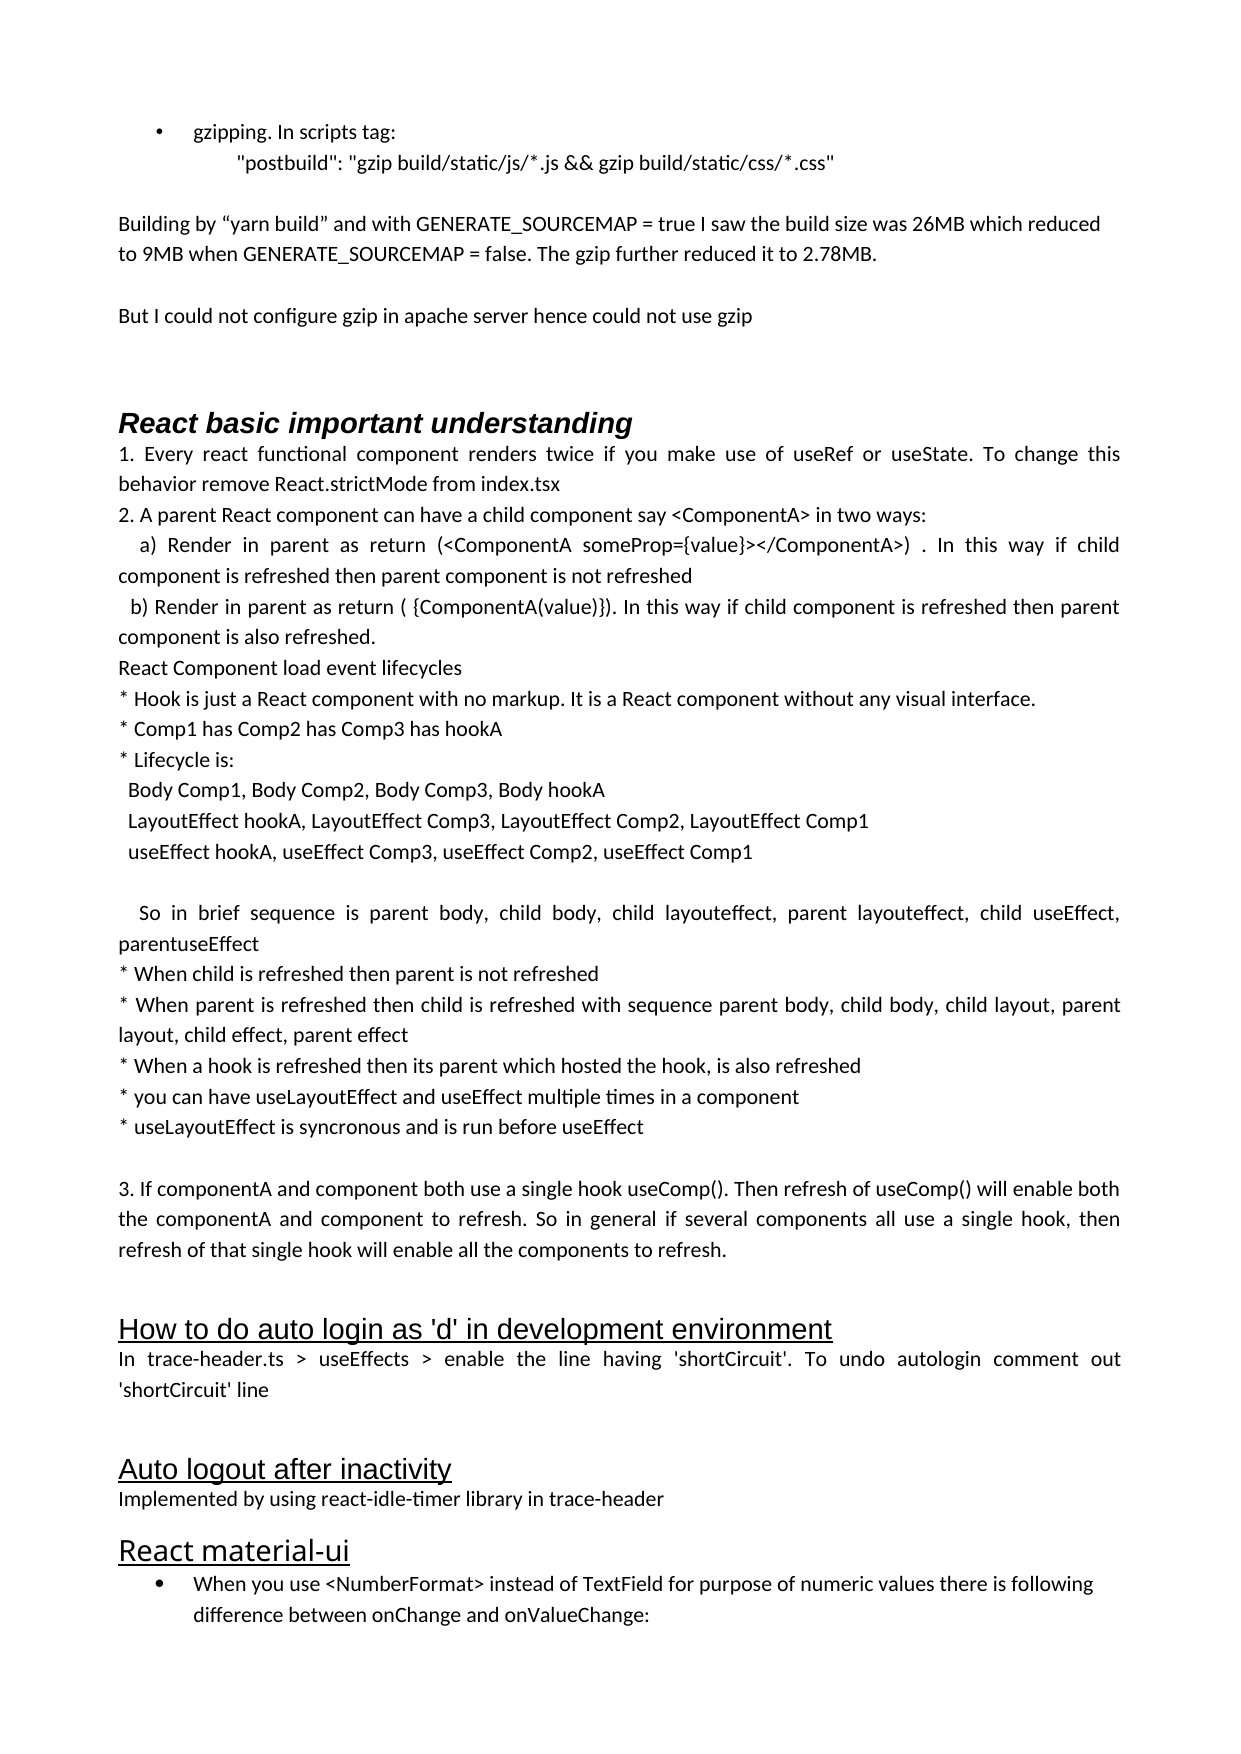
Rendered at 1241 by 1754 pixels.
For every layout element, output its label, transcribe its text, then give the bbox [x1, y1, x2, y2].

text * Hook is just a React component with no markup. It is a React component without any visual interface. [118, 685, 1122, 711]
text * Lifecycle is: [118, 746, 1122, 773]
text * useLayoutEffect is syncronous and is run before useEffect [118, 1113, 1122, 1140]
text So in brief sequence is parent body, child body, child layouteffect, parent layouteffect, child useEffect, parentuseEffect [118, 899, 1122, 956]
subtitle Auto logout after inactivity [118, 1452, 1122, 1485]
subtitle React material-ui [118, 1531, 1122, 1570]
text * When parent is refreshed then child is refreshed with sequence parent body, child body, child layout, parent layout, child effect, parent effect [118, 991, 1122, 1048]
text LayoutEffect hookA, LayoutEffect Comp3, LayoutEffect Comp2, LayoutEffect Comp1 [118, 807, 1122, 834]
text useEffect hookA, useEffect Comp3, useEffect Comp2, useEffect Comp1 [118, 838, 1122, 864]
list gzipping. In scripts tag: [156, 118, 1122, 145]
text In trace-header.ts > useEffects > enable the line having 'shortCircuit'. To undo autologin comment out 'shortCircuit' line [118, 1345, 1122, 1403]
text 1. Every react functional component renders twice if you make use of useRef or useState. To change this behavior remove React.strictMode from index.tsx [118, 440, 1122, 497]
list When you use <NumberFormat> instead of TextField for purpose of numeric values there is following difference between onChange and onValueChange: [156, 1570, 1122, 1628]
text "postbuild": "gzip build/static/js/*.js && gzip build/static/css/*.css" [236, 149, 1122, 175]
subtitle How to do auto login as 'd' in development environment [118, 1312, 1122, 1345]
text * When a hook is refreshed then its parent which hosted the hook, is also refreshed [118, 1052, 1122, 1079]
text * you can have useLayoutEffect and useEffect multiple times in a component [118, 1083, 1122, 1109]
text Implemented by using react-idle-timer library in trace-header [118, 1485, 1122, 1512]
text 2. A parent React component can have a child component say <ComponentA> in two ways: [118, 501, 1122, 528]
subtitle React basic important understanding [118, 406, 1122, 440]
text a) Render in parent as return (<ComponentA someProp={value}></ComponentA>) . In this way if child component is refreshed then parent component is not refreshed [118, 532, 1122, 589]
text b) Render in parent as return ( {ComponentA(value)}). In this way if child component is refreshed then parent component is also refreshed. [118, 593, 1122, 650]
text Building by “yarn build” and with GENERATE_SOURCEMAP = true I saw the build size was 26MB which reduced to 9MB when GENERATE_SOURCEMAP = false. The gzip further reduced it to 2.78MB. [118, 210, 1122, 267]
text Body Comp1, Body Comp2, Body Comp3, Body hookA [118, 777, 1122, 803]
text 3. If componentA and component both use a single hook useComp(). Then refresh of useComp() will enable both the componentA and component to refresh. So in general if several components all use a single hook, then refresh of that single hook will enable all the components to refresh. [118, 1175, 1122, 1263]
text * When child is refreshed then parent is not refreshed [118, 960, 1122, 987]
text But I could not configure gzip in apache server hence could not use gzip [118, 302, 1122, 328]
text React Component load event lifecycles [118, 654, 1122, 681]
text * Comp1 has Comp2 has Comp3 has hookA [118, 715, 1122, 742]
